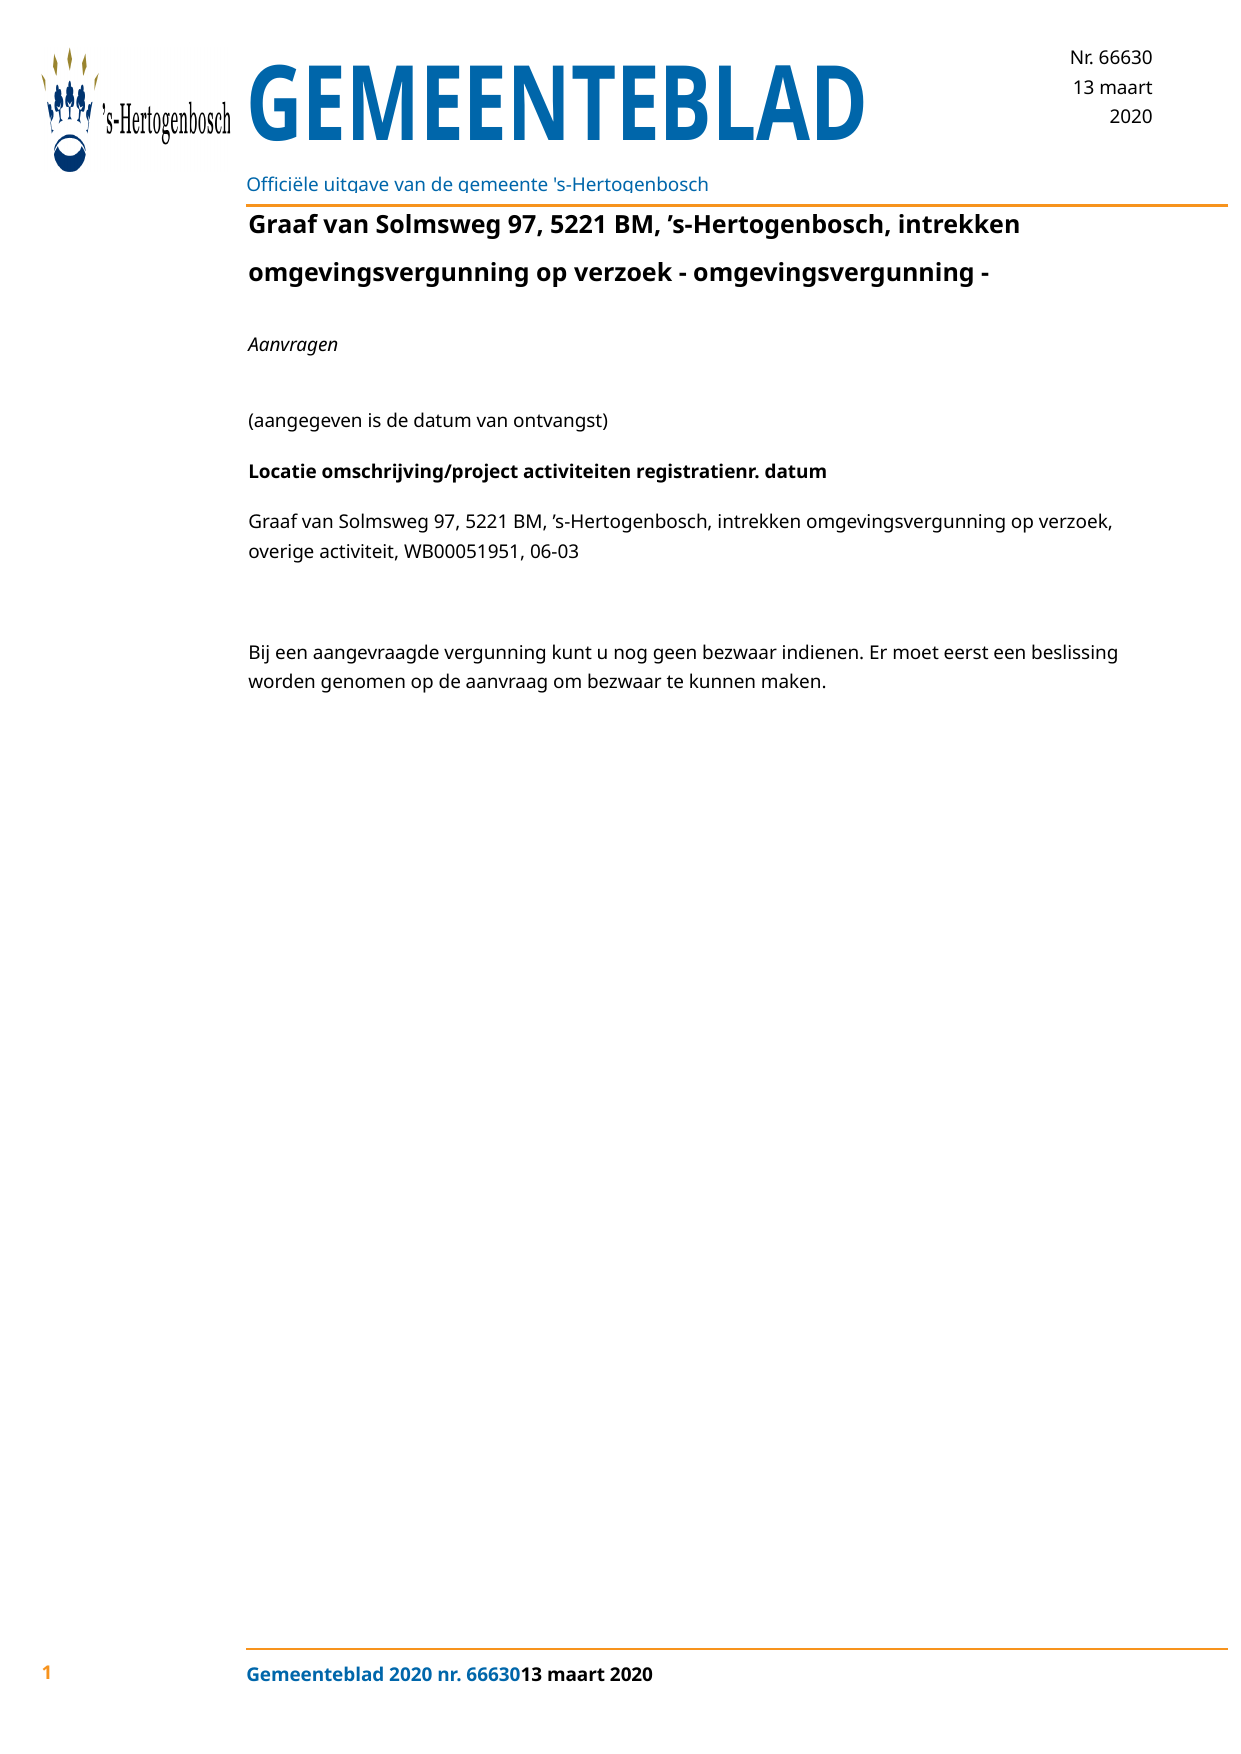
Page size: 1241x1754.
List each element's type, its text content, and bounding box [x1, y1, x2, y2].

text (aangegeven is de datum van ontvangst) [248, 408, 1152, 433]
picture [41, 47, 231, 172]
text Locatie omschrijving/project activiteiten registratienr. datum [248, 458, 1152, 484]
text Graaf van Solmsweg 97, 5221 BM, ’s-Hertogenbosch, intrekken omgevingsvergunning op verzoek, overige activiteit, WB00051951, 06-03 [248, 508, 1152, 564]
text Aanvragen [248, 331, 1152, 357]
text Graaf van Solmsweg 97, 5221 BM, ’s-Hertogenbosch, intrekken omgevingsvergunning op verzoek - omgevingsvergunning - [248, 207, 1152, 288]
text Bij een aangevraagde vergunning kunt u nog geen bezwaar indienen. Er moet eerst een beslissing worden genomen op de aanvraag om bezwaar te kunnen maken. [248, 639, 1152, 694]
